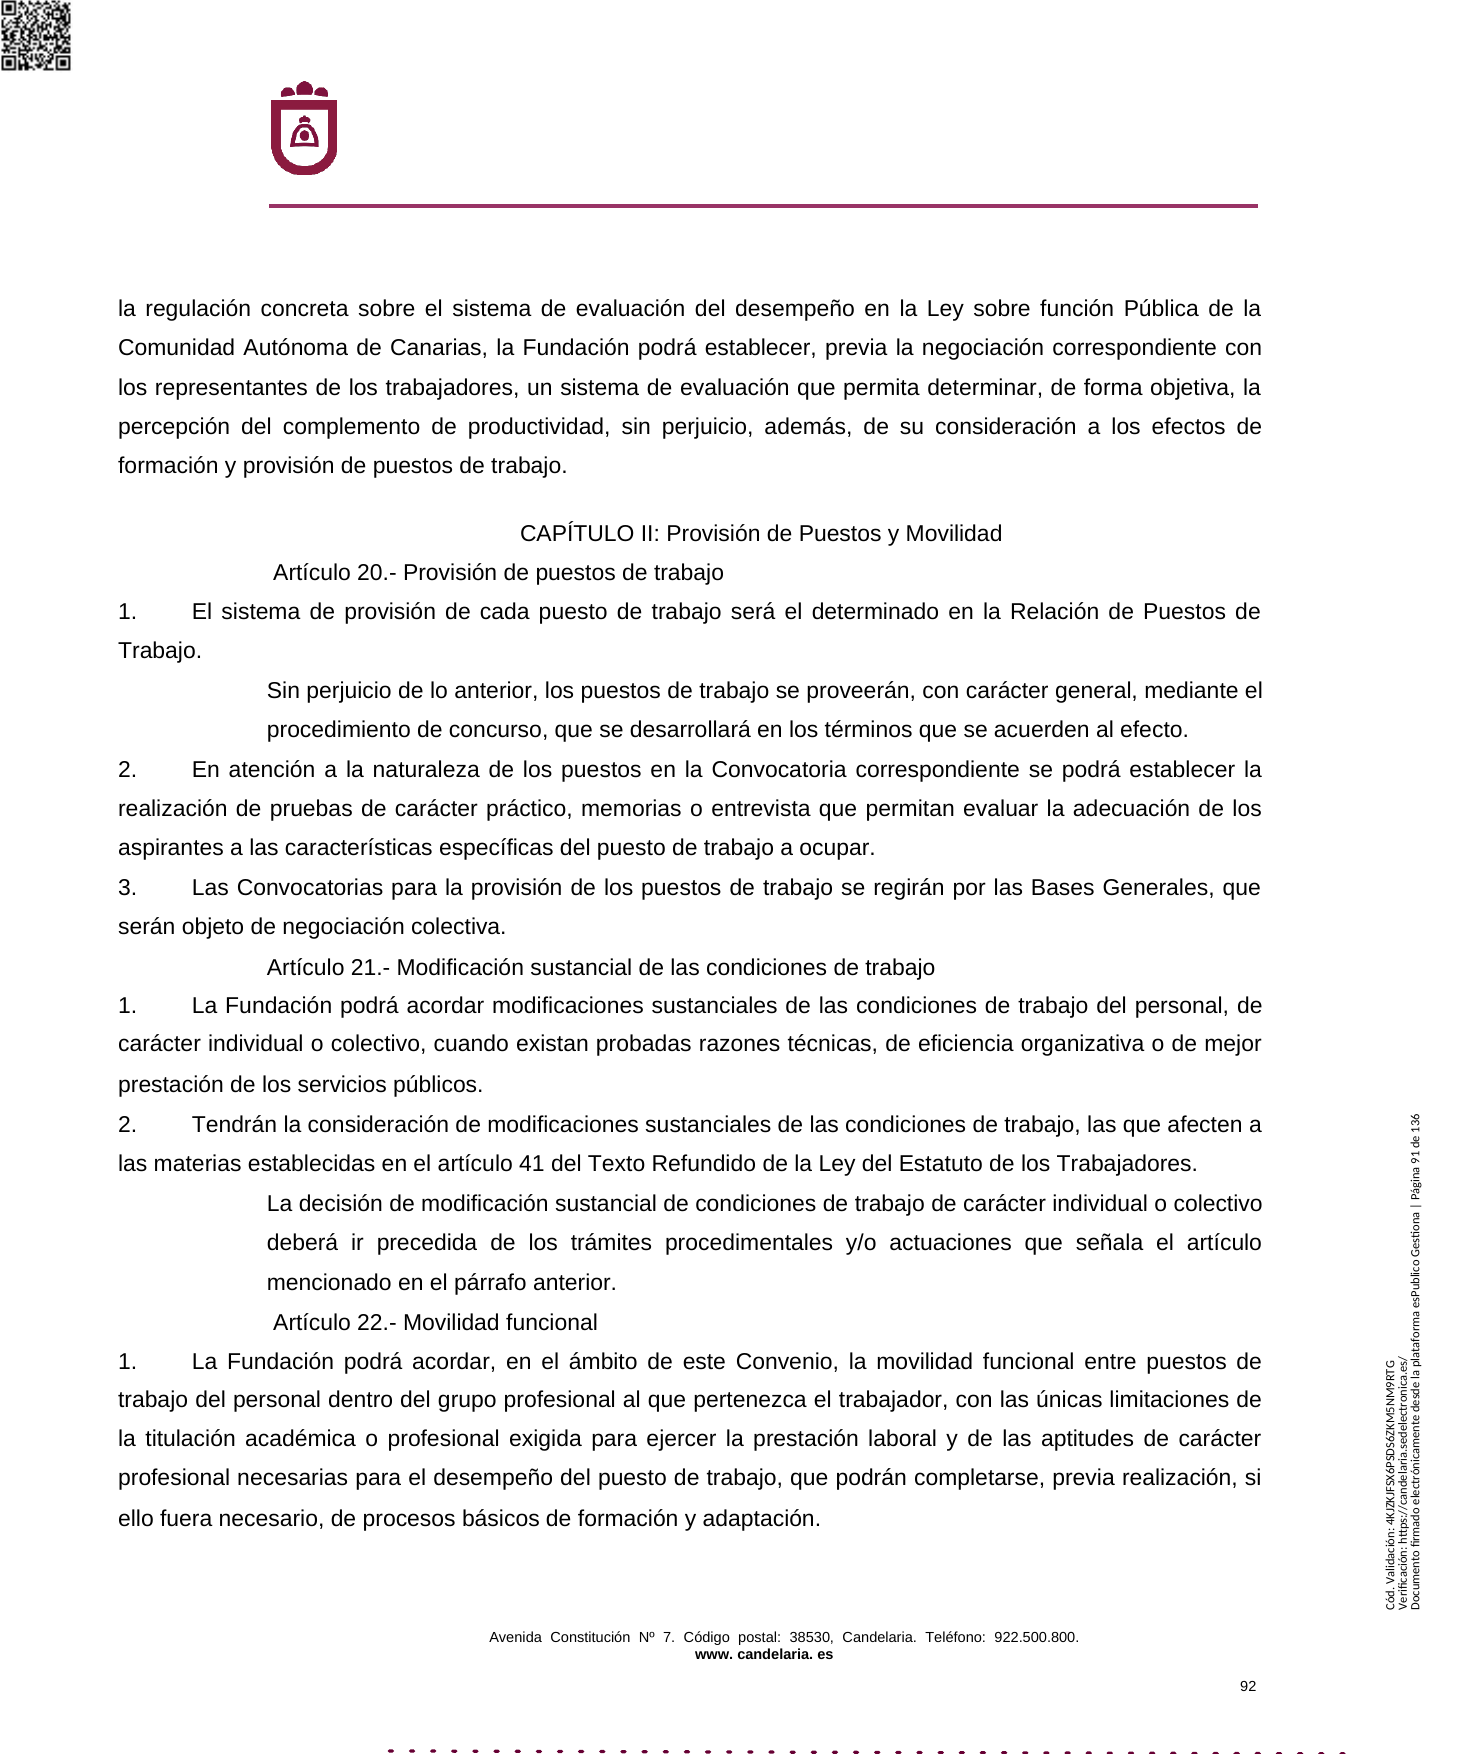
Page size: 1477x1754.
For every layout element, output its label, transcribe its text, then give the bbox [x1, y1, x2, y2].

list Tendrán la consideración de modificaciones sustanciales de las condiciones de trabajo, las que afecten a las materias establecidas en el artículo 41 del Texto Refundido de la Ley del Estatuto de los Trabajadores. [118, 1111, 1263, 1177]
list En atención a la naturaleza de los puestos en la Convocatoria correspondiente se podrá establecer la realización de pruebas de carácter práctico, memorias o entrevista que permitan evaluar la adecuación de los aspirantes a las características específicas del puesto de trabajo a ocupar. [118, 756, 1263, 860]
list la regulación concreta sobre el sistema de evaluación del desempeño en la Ley sobre función Pública de la Comunidad Autónoma de Canarias, la Fundación podrá establecer, previa la negociación correspondiente con los representantes de los trabajadores, un sistema de evaluación que permita determinar, de forma objetiva, la percepción del complemento de productividad, sin perjuicio, además, de su consideración a los efectos de formación y provisión de puestos de trabajo. [118, 295, 1263, 478]
text Artículo 21.- Modificación sustancial de las condiciones de trabajo [267, 952, 1263, 981]
list La Fundación podrá acordar modificaciones sustanciales de las condiciones de trabajo del personal, de carácter individual o colectivo, cuando existan probadas razones técnicas, de eficiencia organizativa o de mejor prestación de los servicios públicos. [118, 992, 1263, 1098]
text Artículo 22.- Movilidad funcional [267, 1309, 1263, 1335]
list Las Convocatorias para la provisión de los puestos de trabajo se regirán por las Bases Generales, que serán objeto de negociación colectiva. [118, 874, 1263, 939]
list El sistema de provisión de cada puesto de trabajo será el determinado en la Relación de Puestos de Trabajo. [118, 598, 1263, 663]
text Sin perjuicio de lo anterior, los puestos de trabajo se proveerán, con carácter general, mediante el procedimiento de concurso, que se desarrollará en los términos que se acuerden al efecto. [267, 677, 1263, 742]
list La Fundación podrá acordar, en el ámbito de este Convenio, la movilidad funcional entre puestos de trabajo del personal dentro del grupo profesional al que pertenezca el trabajador, con las únicas limitaciones de la titulación académica o profesional exigida para ejercer la prestación laboral y de las aptitudes de carácter profesional necesarias para el desempeño del puesto de trabajo, que podrán completarse, previa realización, si ello fuera necesario, de procesos básicos de formación y adaptación. [118, 1348, 1263, 1532]
text La decisión de modificación sustancial de condiciones de trabajo de carácter individual o colectivo deberá ir precedida de los trámites procedimentales y/o actuaciones que señala el artículo mencionado en el párrafo anterior. [267, 1190, 1263, 1295]
text Artículo 20.- Provisión de puestos de trabajo [267, 559, 1263, 585]
text CAPÍTULO II: Provisión de Puestos y Movilidad [260, 519, 1268, 546]
